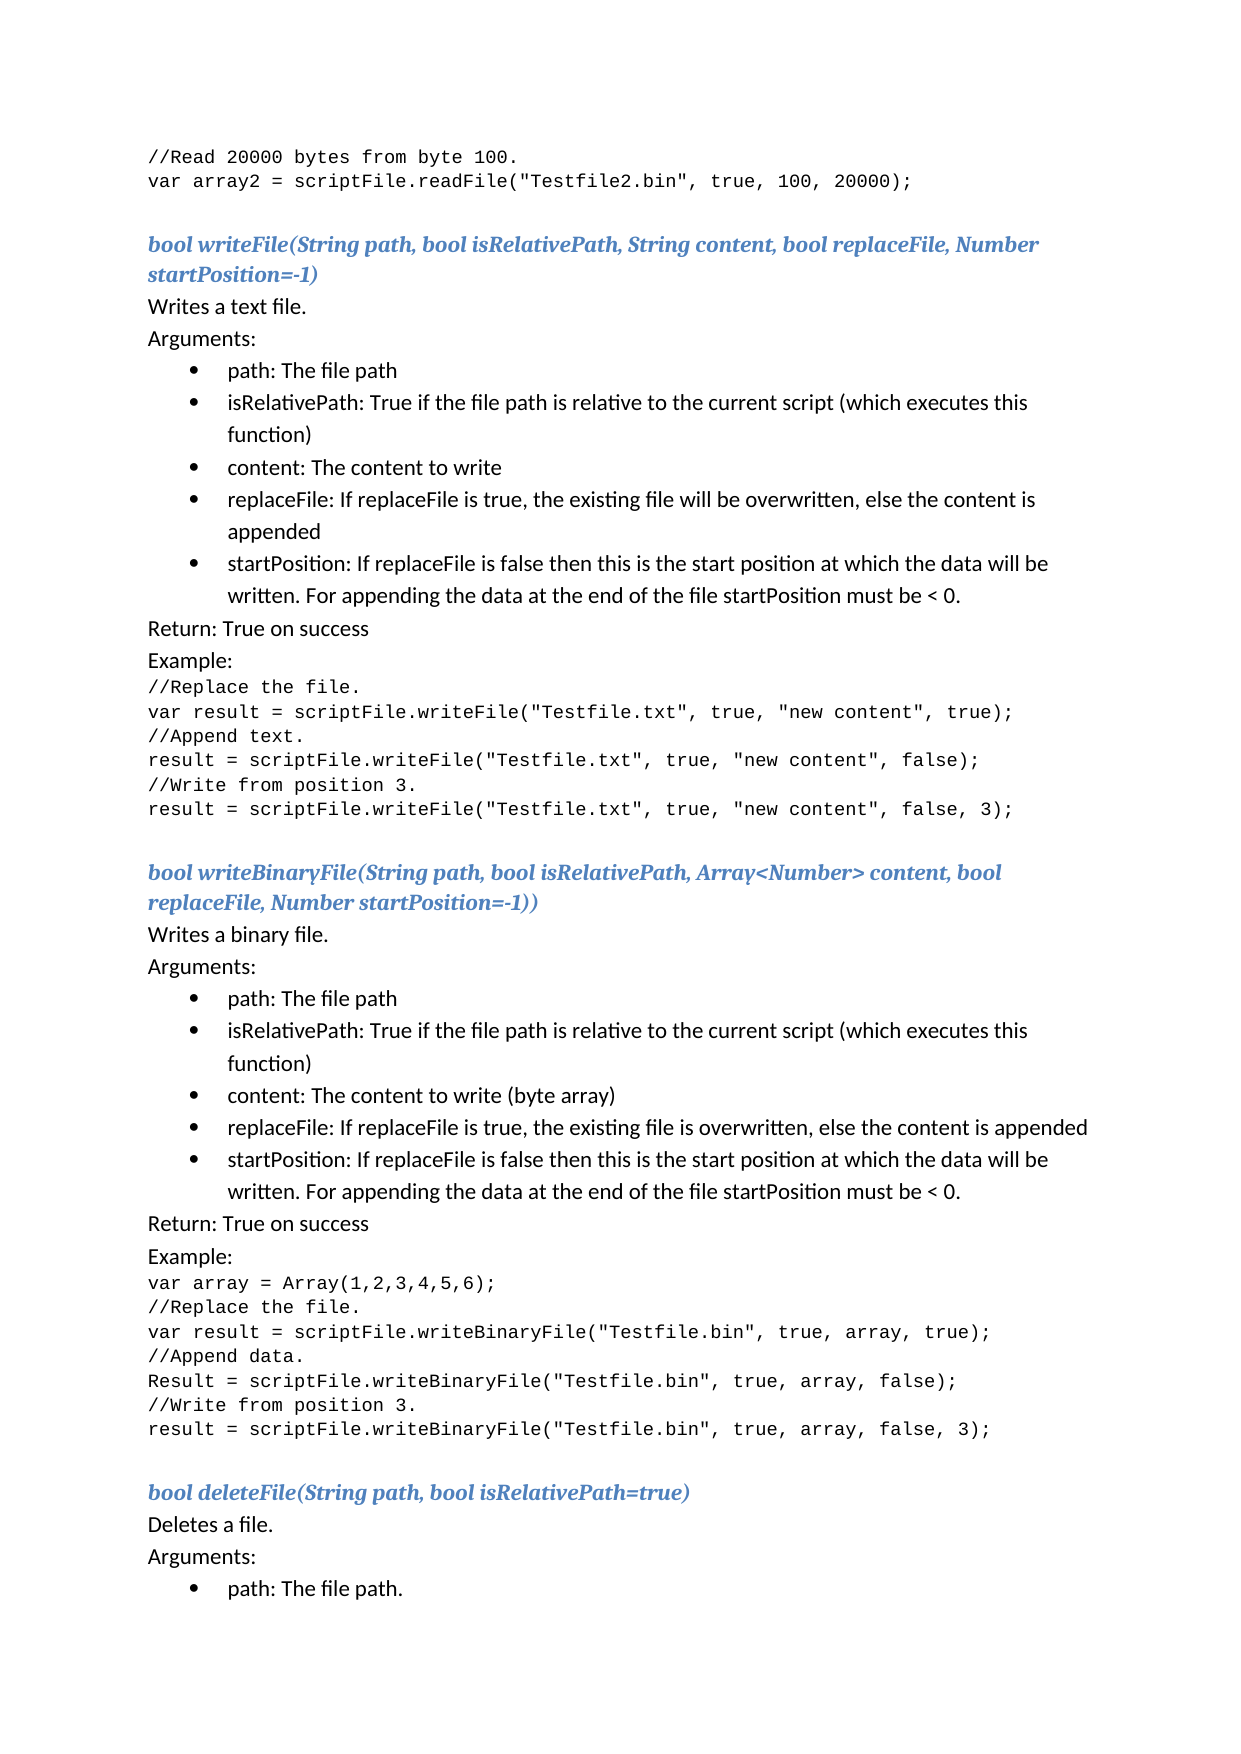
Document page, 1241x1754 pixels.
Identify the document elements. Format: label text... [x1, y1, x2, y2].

list path: The file path. [190, 1574, 1093, 1602]
text Arguments: [148, 324, 1093, 352]
text Result = scriptFile.writeBinaryFile("Testfile.bin", true, array, false); [148, 1371, 1093, 1393]
subtitle bool writeFile(String path, bool isRelativePath, String content, bool replaceFile, Number startPosition=-1) [148, 231, 1093, 288]
text Example: [148, 646, 1093, 674]
list startPosition: If replaceFile is false then this is the start position at which the data will be written. For appending the data at the end of the file startPosition must be < 0. [190, 549, 1093, 609]
text Deletes a file. [148, 1510, 1093, 1538]
text //Append text. [148, 727, 1093, 748]
list content: The content to write (byte array) [190, 1081, 1093, 1109]
text Arguments: [148, 952, 1093, 980]
list isRelativePath: True if the file path is relative to the current script (which executes this function) [190, 388, 1093, 449]
text Arguments: [148, 1542, 1093, 1570]
list path: The file path [190, 984, 1093, 1012]
text //Append data. [148, 1347, 1093, 1368]
list path: The file path [190, 356, 1093, 384]
text result = scriptFile.writeFile("Testfile.txt", true, "new content", false); [148, 751, 1093, 772]
text result = scriptFile.writeFile("Testfile.txt", true, "new content", false, 3); [148, 800, 1093, 821]
text Example: [148, 1242, 1093, 1270]
text //Replace the file. [148, 678, 1093, 699]
list replaceFile: If replaceFile is true, the existing file is overwritten, else the content is appended [190, 1113, 1093, 1141]
text var array2 = scriptFile.readFile("Testfile2.bin", true, 100, 20000); [148, 172, 1093, 193]
list startPosition: If replaceFile is false then this is the start position at which the data will be written. For appending the data at the end of the file startPosition must be < 0. [190, 1145, 1093, 1205]
text Return: True on success [148, 1209, 1093, 1238]
text var result = scriptFile.writeFile("Testfile.txt", true, "new content", true); [148, 702, 1093, 724]
list replaceFile: If replaceFile is true, the existing file will be overwritten, else the content is appended [190, 485, 1093, 545]
text //Write from position 3. [148, 1396, 1093, 1417]
list isRelativePath: True if the file path is relative to the current script (which executes this function) [190, 1016, 1093, 1077]
text Writes a text file. [148, 292, 1093, 320]
text Writes a binary file. [148, 920, 1093, 948]
text var array = Array(1,2,3,4,5,6); [148, 1274, 1093, 1295]
list content: The content to write [190, 453, 1093, 481]
subtitle bool writeBinaryFile(String path, bool isRelativePath, Array<Number> content, bool replaceFile, Number startPosition=-1)) [148, 859, 1093, 916]
text result = scriptFile.writeBinaryFile("Testfile.bin", true, array, false, 3); [148, 1420, 1093, 1441]
text //Read 20000 bytes from byte 100. [148, 148, 1093, 169]
text Return: True on success [148, 614, 1093, 642]
text //Replace the file. [148, 1298, 1093, 1319]
text //Write from position 3. [148, 776, 1093, 797]
text var result = scriptFile.writeBinaryFile("Testfile.bin", true, array, true); [148, 1323, 1093, 1344]
subtitle bool deleteFile(String path, bool isRelativePath=true) [148, 1480, 1093, 1506]
